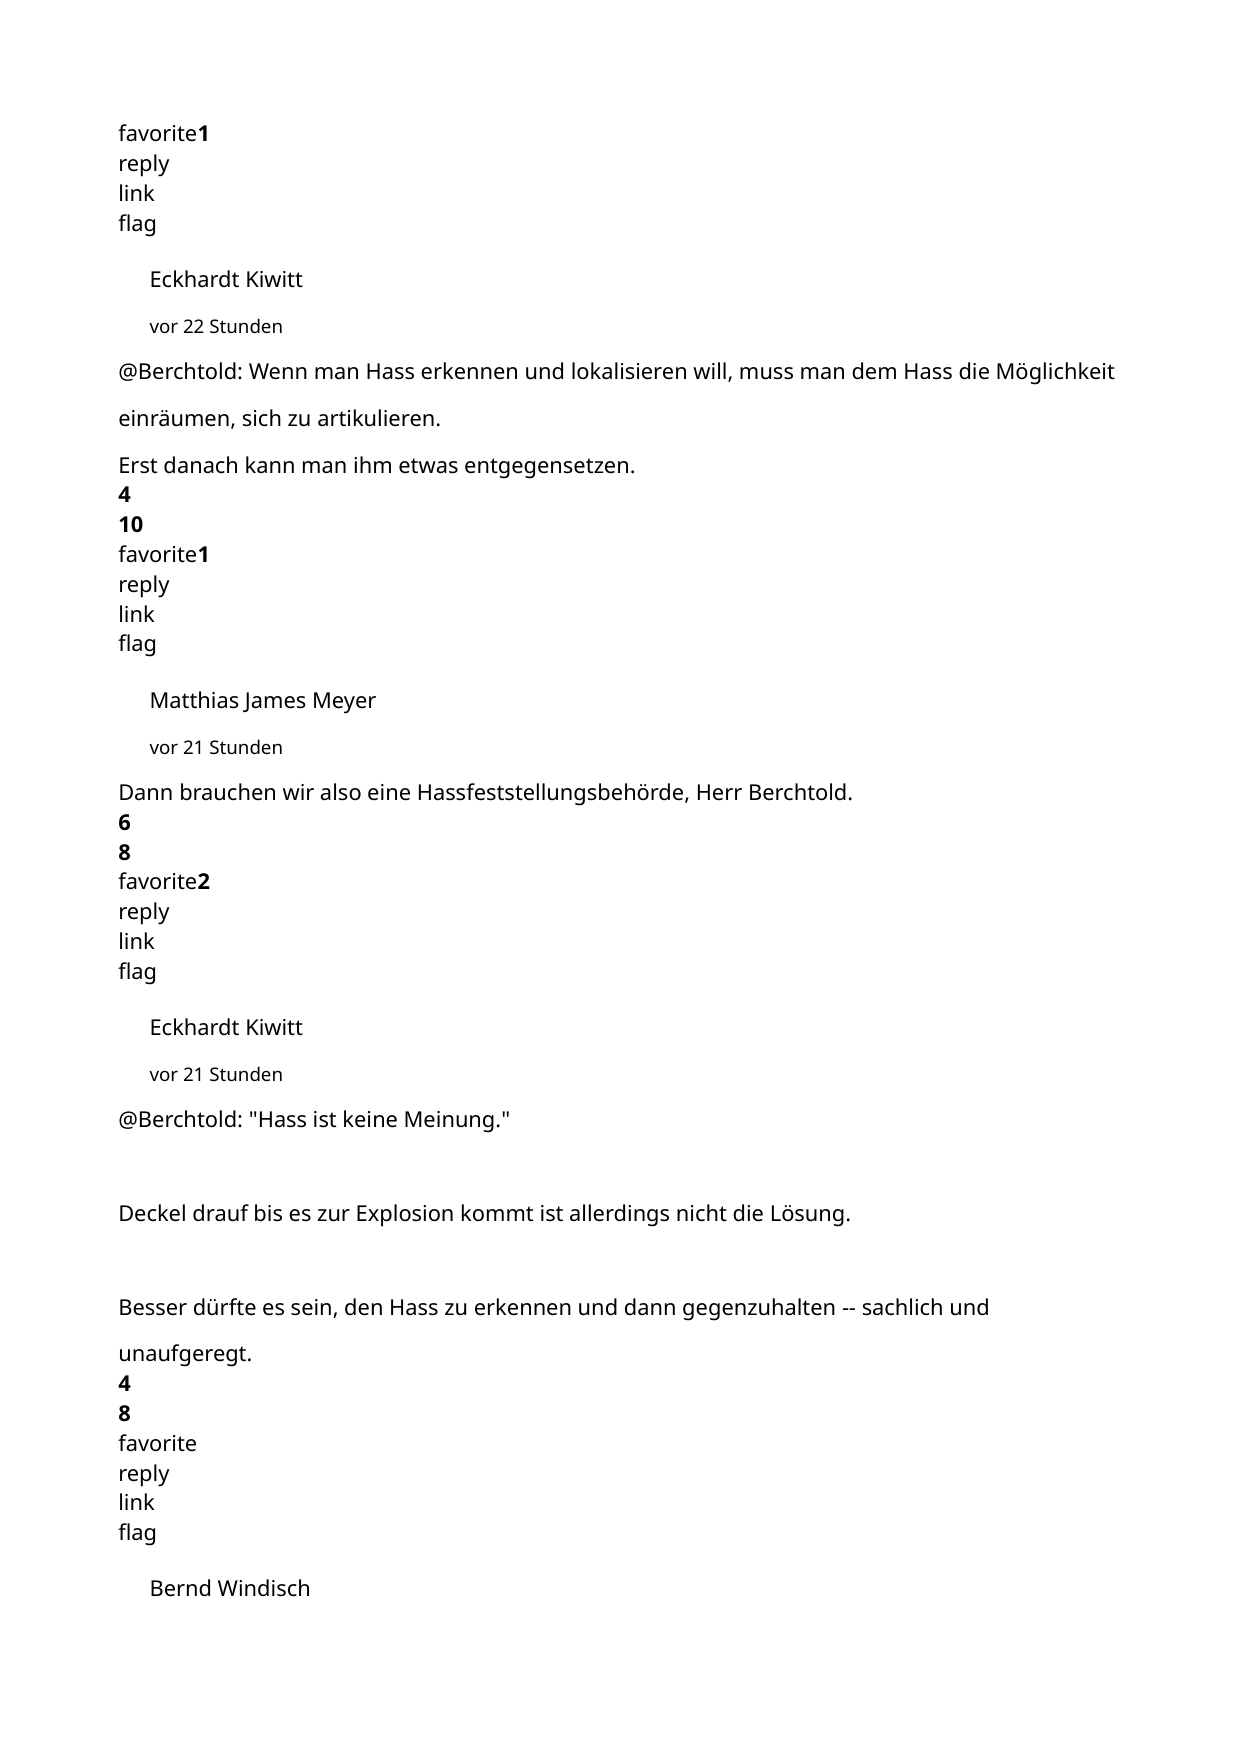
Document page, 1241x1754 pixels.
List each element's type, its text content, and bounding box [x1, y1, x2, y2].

text link [118, 1487, 1122, 1517]
text vor 21 Stunden [149, 1057, 1122, 1087]
text Eckhardt Kiwitt [149, 253, 1114, 293]
text Dann brauchen wir also eine Hassfeststellungsbehörde, Herr Berchtold. [118, 760, 1122, 807]
text vor 22 Stunden [149, 309, 1122, 339]
text flag [118, 956, 1122, 985]
text favorite [118, 1428, 1122, 1458]
text reply [118, 569, 1122, 599]
text link [118, 599, 1122, 628]
text reply [118, 148, 1122, 178]
text link [118, 926, 1122, 956]
text favorite1 [118, 539, 1122, 569]
text link [118, 178, 1122, 207]
text Matthias James Meyer [149, 674, 1114, 714]
text flag [118, 207, 1122, 237]
text vor 21 Stunden [149, 730, 1122, 760]
text 4 [118, 1368, 1122, 1398]
text 8 [118, 1398, 1122, 1428]
text reply [118, 1458, 1122, 1487]
text Eckhardt Kiwitt [149, 1001, 1114, 1042]
text 10 [118, 509, 1122, 539]
text @Berchtold: "Hass ist keine Meinung." Deckel drauf bis es zur Explosion kommt ist allerdings nicht die Lösung. Besser dürfte es sein, den Hass zu erkennen und dann gegenzuhalten -- sachlich und unaufgeregt. [118, 1087, 1122, 1368]
text reply [118, 896, 1122, 926]
text flag [118, 1517, 1122, 1547]
text @Berchtold: Wenn man Hass erkennen und lokalisieren will, muss man dem Hass die Möglichkeit einräumen, sich zu artikulieren. Erst danach kann man ihm etwas entgegensetzen. [118, 339, 1122, 479]
text Bernd Windisch [149, 1563, 1114, 1603]
text 8 [118, 836, 1122, 866]
text flag [118, 628, 1122, 658]
text 4 [118, 479, 1122, 509]
text 6 [118, 807, 1122, 836]
text favorite1 [118, 118, 1122, 148]
text favorite2 [118, 866, 1122, 896]
